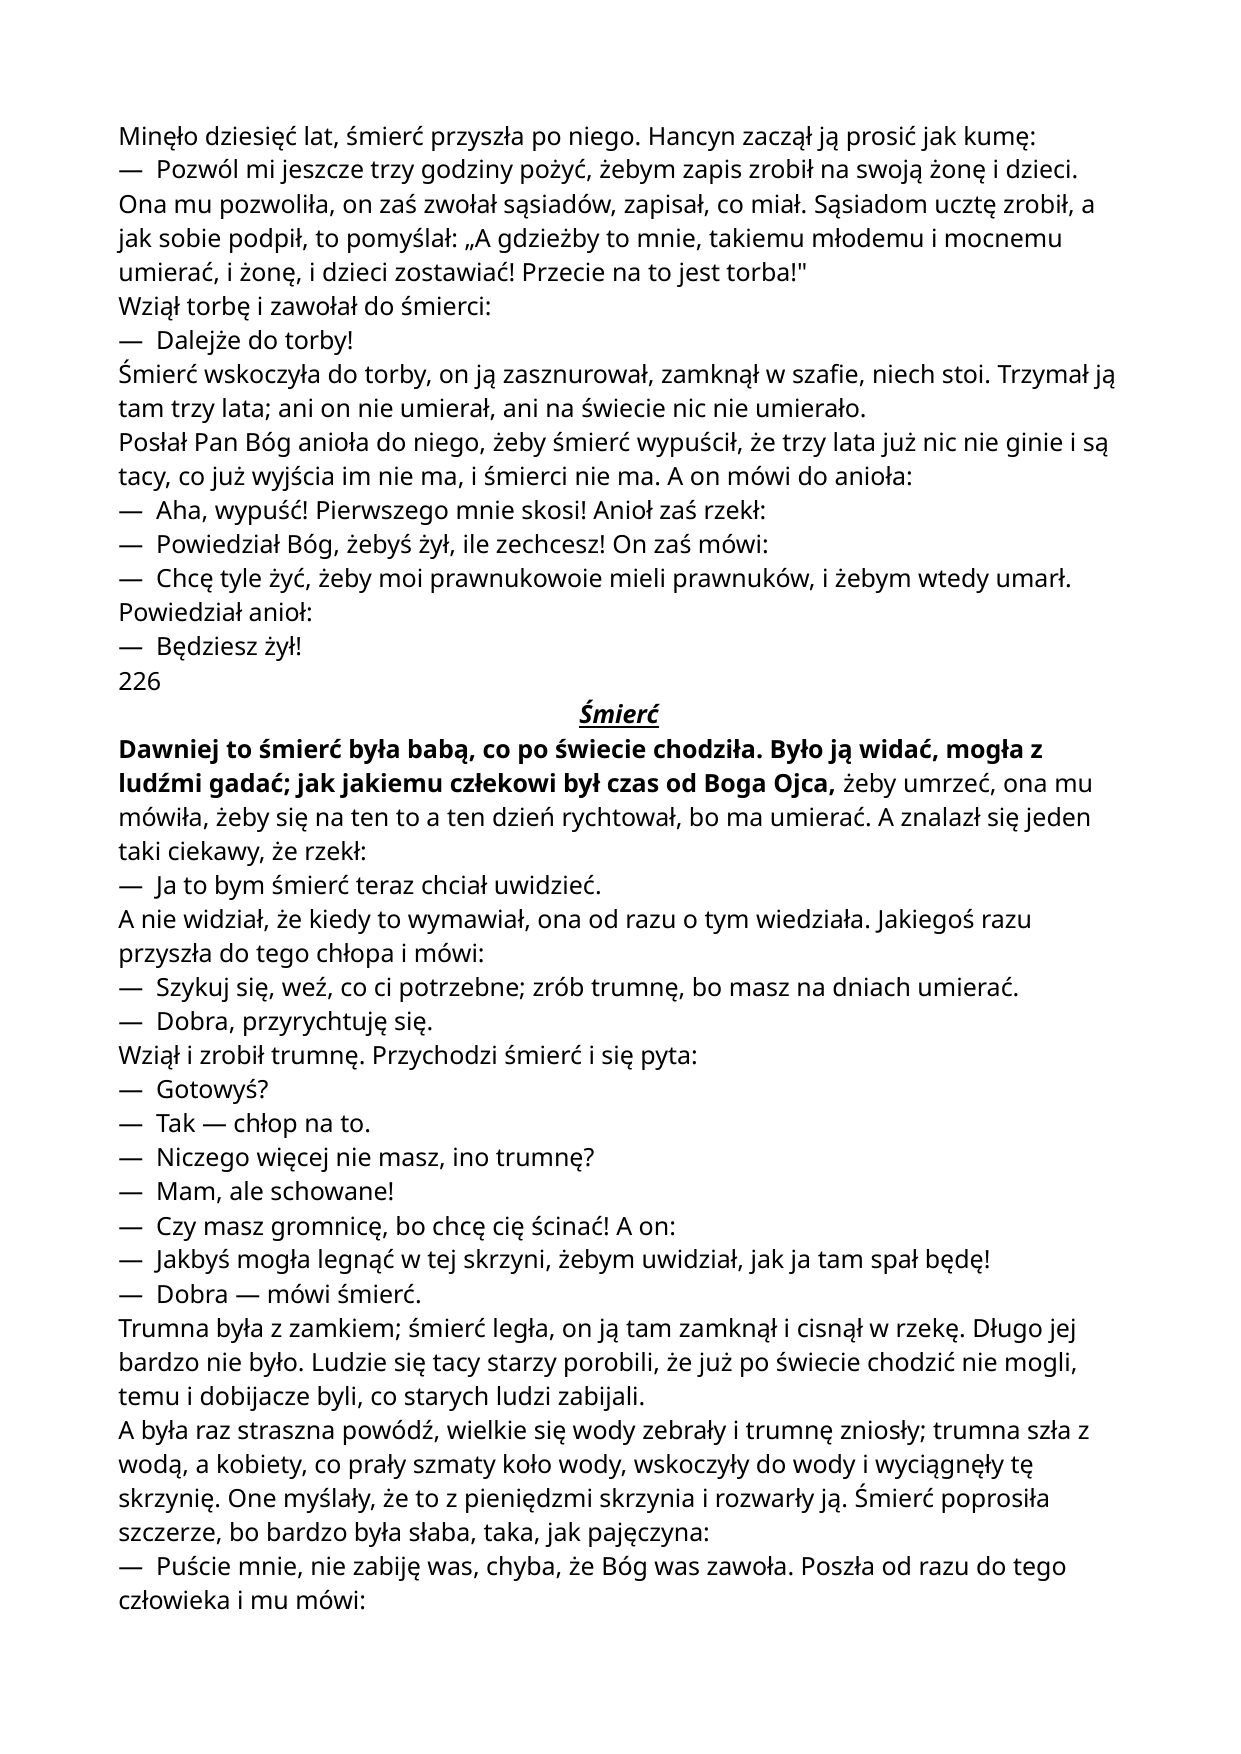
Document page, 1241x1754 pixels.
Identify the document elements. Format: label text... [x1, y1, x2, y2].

text — Jakbyś mogła legnąć w tej skrzyni, żebym uwidział, jak ja tam spał będę! [118, 1242, 1122, 1276]
text Śmierć wskoczyła do torby, on ją zasznurował, zamknął w szafie, niech stoi. Trzymał ją tam trzy lata; ani on nie umierał, ani na świecie nic nie umierało. [118, 357, 1122, 425]
text — Dobra — mówi śmierć. [118, 1276, 1122, 1310]
text A była raz straszna powódź, wielkie się wody zebrały i trumnę zniosły; trumna szła z wodą, a kobiety, co prały szmaty koło wody, wskoczyły do wody i wyciągnęły tę skrzynię. One myślały, że to z pieniędzmi skrzynia i rozwarły ją. Śmierć poprosiła szczerze, bo bardzo była słaba, taka, jak pajęczyna: [118, 1412, 1122, 1549]
text — Czy masz gromnicę, bo chcę cię ścinać! A on: [118, 1208, 1122, 1242]
text — Niczego więcej nie masz, ino trumnę? [118, 1140, 1122, 1174]
text Minęło dziesięć lat, śmierć przyszła po niego. Hancyn zaczął ją prosić jak kumę: [118, 118, 1122, 152]
text 226 [118, 663, 1122, 697]
text — Dalejże do torby! [118, 322, 1122, 357]
text — Mam, ale schowane! [118, 1174, 1122, 1208]
text Trumna była z zamkiem; śmierć legła, on ją tam zamknął i cisnął w rzekę. Długo jej bardzo nie było. Ludzie się tacy starzy porobili, że już po świecie chodzić nie mogli, temu i dobijacze byli, co starych ludzi zabijali. [118, 1310, 1122, 1412]
text — Gotowyś? [118, 1072, 1122, 1106]
text — Powiedział Bóg, żebyś żył, ile zechcesz! On zaś mówi: [118, 527, 1122, 561]
text — Ja to bym śmierć teraz chciał uwidzieć. [118, 867, 1122, 902]
text Wziął torbę i zawołał do śmierci: [118, 288, 1122, 322]
text Śmierć [118, 697, 1122, 731]
text — Pozwól mi jeszcze trzy godziny pożyć, żebym zapis zrobił na swoją żonę i dzieci. [118, 152, 1122, 186]
text Posłał Pan Bóg anioła do niego, żeby śmierć wypuścił, że trzy lata już nic nie ginie i są tacy, co już wyjścia im nie ma, i śmierci nie ma. A on mówi do anioła: [118, 425, 1122, 493]
text Ona mu pozwoliła, on zaś zwołał sąsiadów, zapisał, co miał. Sąsiadom ucztę zrobił, a jak sobie podpił, to pomyślał: „A gdzieżby to mnie, takiemu młodemu i mocnemu umierać, i żonę, i dzieci zostawiać! Przecie na to jest torba!" [118, 186, 1122, 288]
text — Dobra, przyrychtuję się. [118, 1004, 1122, 1038]
text — Chcę tyle żyć, żeby moi prawnukowoie mieli prawnuków, i żebym wtedy umarł. [118, 561, 1122, 595]
text — Puście mnie, nie zabiję was, chyba, że Bóg was zawoła. Poszła od razu do tego człowieka i mu mówi: [118, 1549, 1122, 1617]
text A nie widział, że kiedy to wymawiał, ona od razu o tym wiedziała. Jakiegoś razu przyszła do tego chłopa i mówi: [118, 902, 1122, 970]
text — Szykuj się, weź, co ci potrzebne; zrób trumnę, bo masz na dniach umierać. [118, 970, 1122, 1004]
text — Będziesz żył! [118, 629, 1122, 663]
text Wziął i zrobił trumnę. Przychodzi śmierć i się pyta: [118, 1038, 1122, 1072]
text Powiedział anioł: [118, 595, 1122, 629]
text Dawniej to śmierć była babą, co po świecie chodziła. Było ją widać, mogła z ludźmi gadać; jak jakiemu człekowi był czas od Boga Ojca, żeby umrzeć, ona mu mówiła, żeby się na ten to a ten dzień rychtował, bo ma umierać. A znalazł się jeden taki ciekawy, że rzekł: [118, 731, 1122, 867]
text — Aha, wypuść! Pierwszego mnie skosi! Anioł zaś rzekł: [118, 493, 1122, 527]
text — Tak — chłop na to. [118, 1106, 1122, 1140]
